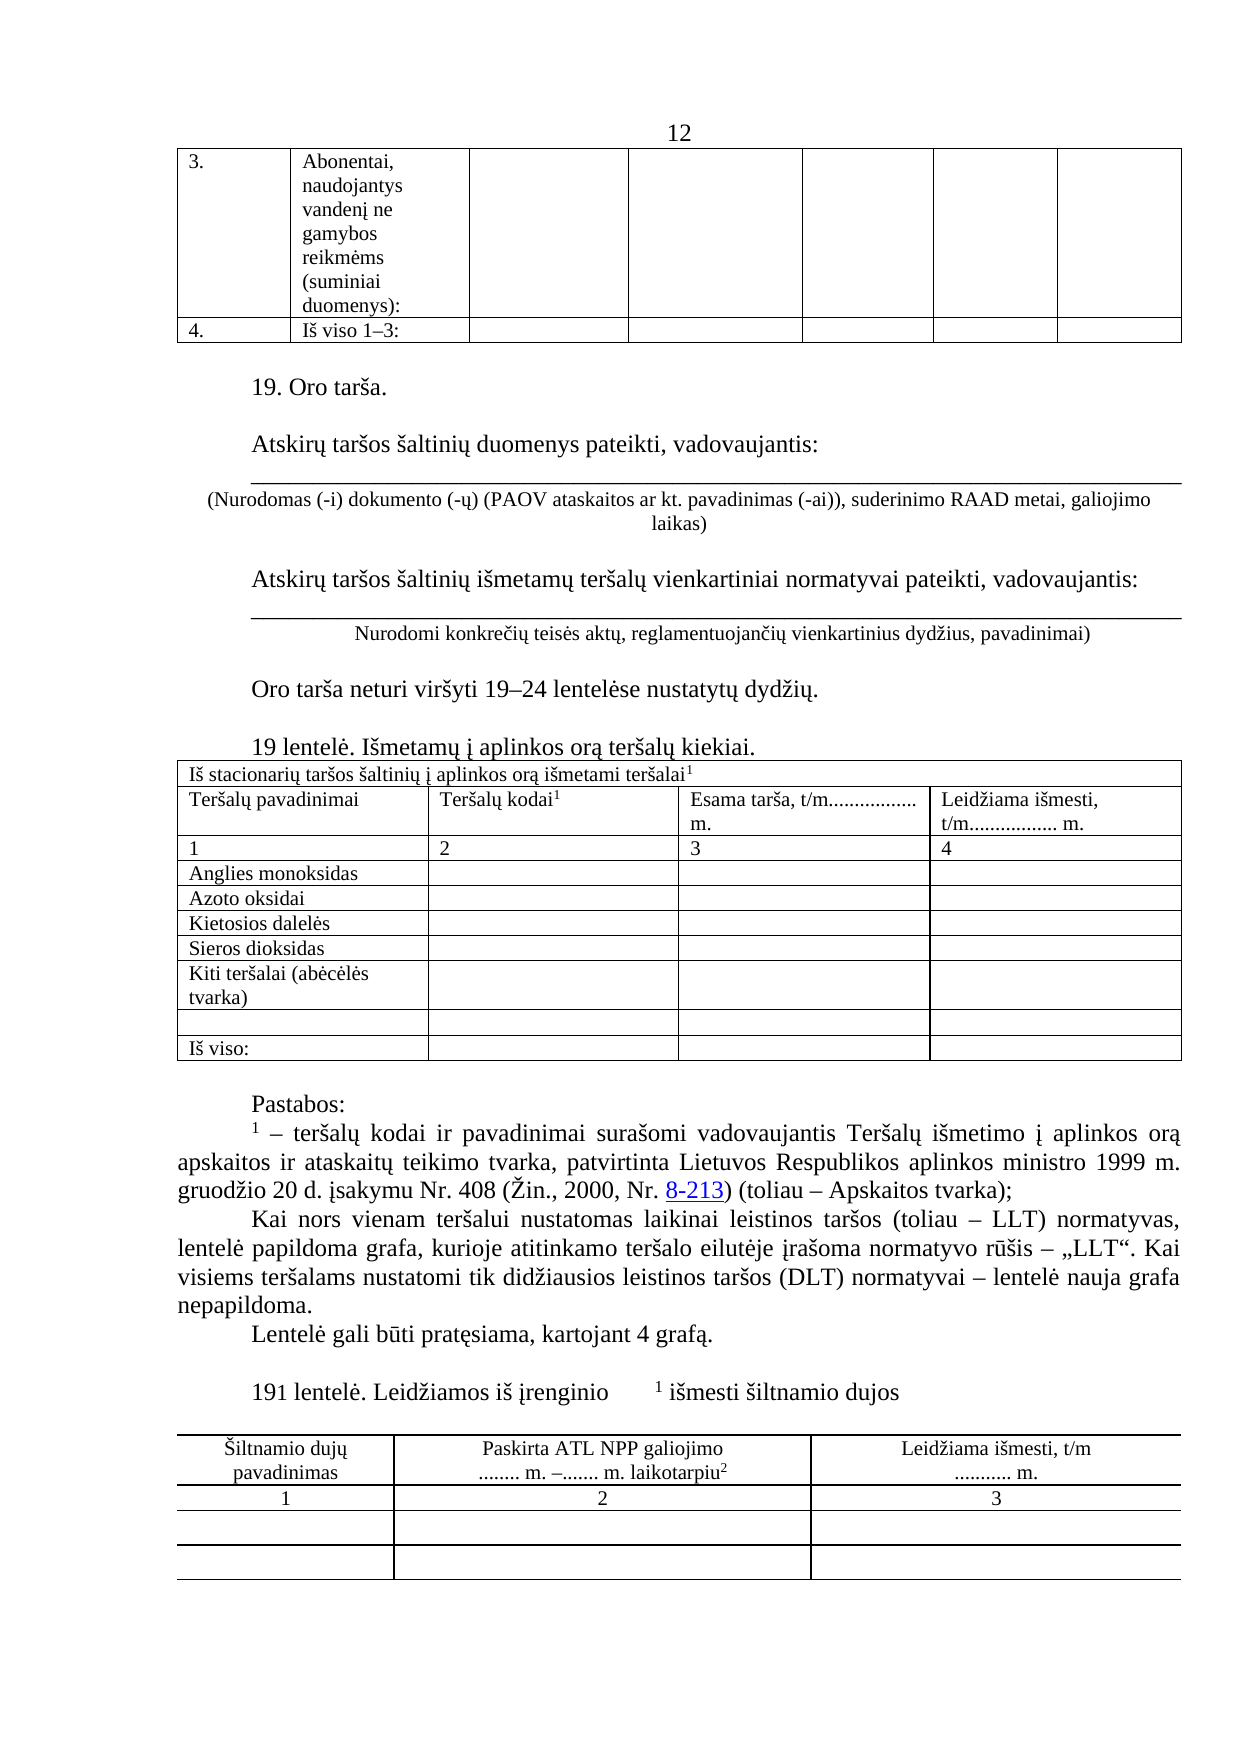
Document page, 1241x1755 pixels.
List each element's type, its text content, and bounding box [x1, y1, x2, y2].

table_cell [931, 911, 1181, 935]
text Nurodomi konkrečių teisės aktų, reglamentuojančių vienkartinius dydžius, pavadinimai) [177, 621, 1181, 645]
table_cell 3. [178, 149, 290, 317]
table_cell Esama tarša, t/m................. m. [679, 787, 929, 835]
table_cell [931, 886, 1181, 910]
table_cell [629, 318, 802, 342]
table_cell [803, 318, 933, 342]
table_cell 2 [429, 836, 678, 860]
table_cell 3 [679, 836, 929, 860]
table_cell [931, 961, 1181, 1009]
table_cell 1 [178, 836, 428, 860]
table_cell 4. [178, 318, 290, 342]
table_cell [931, 1036, 1181, 1059]
table_cell [1058, 149, 1181, 317]
table_cell Leidžiama išmesti, t/m................. m. [931, 787, 1181, 835]
table_cell [934, 149, 1057, 317]
table_cell Sieros dioksidas [178, 936, 428, 960]
text 191 lentelė. Leidžiamos iš įrenginio 1 išmesti šiltnamio dujos [177, 1377, 1181, 1406]
table_cell Iš viso 1–3: [291, 318, 469, 342]
table_cell [931, 936, 1181, 960]
table_cell 4 [931, 836, 1181, 860]
table_cell [679, 1010, 929, 1034]
table_cell [679, 1036, 929, 1059]
table_cell [429, 861, 678, 885]
table_cell [395, 1511, 810, 1544]
text Atskirų taršos šaltinių išmetamų teršalų vienkartiniai normatyvai pateikti, vadovaujantis: [177, 564, 1181, 593]
table_cell [1058, 318, 1181, 342]
table_header Paskirta ATL NPP galiojimo ........ m. –....... m. laikotarpiu2 [395, 1436, 810, 1484]
table_cell [812, 1511, 1181, 1544]
table_cell Abonentai, naudojantys vandenį ne gamybos reikmėms (suminiai duomenys): [291, 149, 469, 317]
table_cell [679, 936, 929, 960]
table_cell Teršalų pavadinimai [178, 787, 428, 835]
text 1 – teršalų kodai ir pavadinimai surašomi vadovaujantis Teršalų išmetimo į aplinkos orą apskaitos ir ataskaitų teikimo tvarka, patvirtinta Lietuvos Respublikos aplinkos ministro 1999 m. gruodžio 20 d. įsakymu Nr. 408 (Žin., 2000, Nr. 8-213) (toliau – Apskaitos tvarka); [177, 1118, 1181, 1204]
table_header Iš stacionarių taršos šaltinių į aplinkos orą išmetami teršalai1 [178, 761, 1181, 786]
table_cell Iš viso: [178, 1036, 428, 1059]
table_cell 1 [177, 1486, 393, 1510]
table_header Leidžiama išmesti, t/m ........... m. [812, 1436, 1181, 1484]
table_cell [429, 936, 678, 960]
table_cell 2 [395, 1486, 810, 1510]
table_cell [178, 1010, 428, 1034]
table_cell [679, 886, 929, 910]
table_cell [177, 1546, 393, 1578]
text Lentelė gali būti pratęsiama, kartojant 4 grafą. [177, 1319, 1181, 1348]
text (Nurodomas (-i) dokumento (-ų) (PAOV ataskaitos ar kt. pavadinimas (-ai)), suderinimo RAAD metai, galiojimo laikas) [177, 487, 1181, 535]
table_cell [931, 861, 1181, 885]
table_cell [679, 861, 929, 885]
table_cell [934, 318, 1057, 342]
table_cell [177, 1511, 393, 1544]
table_cell [679, 911, 929, 935]
text 19 lentelė. Išmetamų į aplinkos orą teršalų kiekiai. [177, 732, 1181, 760]
table_header Šiltnamio dujų pavadinimas [177, 1436, 393, 1484]
table_cell Azoto oksidai [178, 886, 428, 910]
table_cell [429, 961, 678, 1009]
table_cell [429, 911, 678, 935]
table_cell [931, 1010, 1181, 1034]
table_cell [429, 1036, 678, 1059]
table_cell 3 [812, 1486, 1181, 1510]
table_cell [429, 886, 678, 910]
table_cell [429, 1010, 678, 1034]
text Kai nors vienam teršalui nustatomas laikinai leistinos taršos (toliau – LLT) normatyvas, lentelė papildoma grafa, kurioje atitinkamo teršalo eilutėje įrašoma normatyvo rūšis – „LLT“. Kai visiems teršalams nustatomi tik didžiausios leistinos taršos (DLT) normatyvai – lentelė nauja grafa nepapildoma. [177, 1204, 1181, 1319]
table_cell [679, 961, 929, 1009]
table_cell [470, 149, 628, 317]
text 19. Oro tarša. [177, 372, 1181, 401]
table_cell Teršalų kodai1 [429, 787, 678, 835]
table_cell Kietosios dalelės [178, 911, 428, 935]
text Pastabos: [177, 1089, 1181, 1118]
table_cell [395, 1546, 810, 1578]
table_cell [629, 149, 802, 317]
text Oro tarša neturi viršyti 19–24 lentelėse nustatytų dydžių. [177, 674, 1181, 703]
table_cell Anglies monoksidas [178, 861, 428, 885]
text Atskirų taršos šaltinių duomenys pateikti, vadovaujantis: [177, 429, 1181, 458]
table_cell Kiti teršalai (abėcėlės tvarka) [178, 961, 428, 1009]
table_cell [470, 318, 628, 342]
table_cell [803, 149, 933, 317]
table_cell [812, 1546, 1181, 1578]
